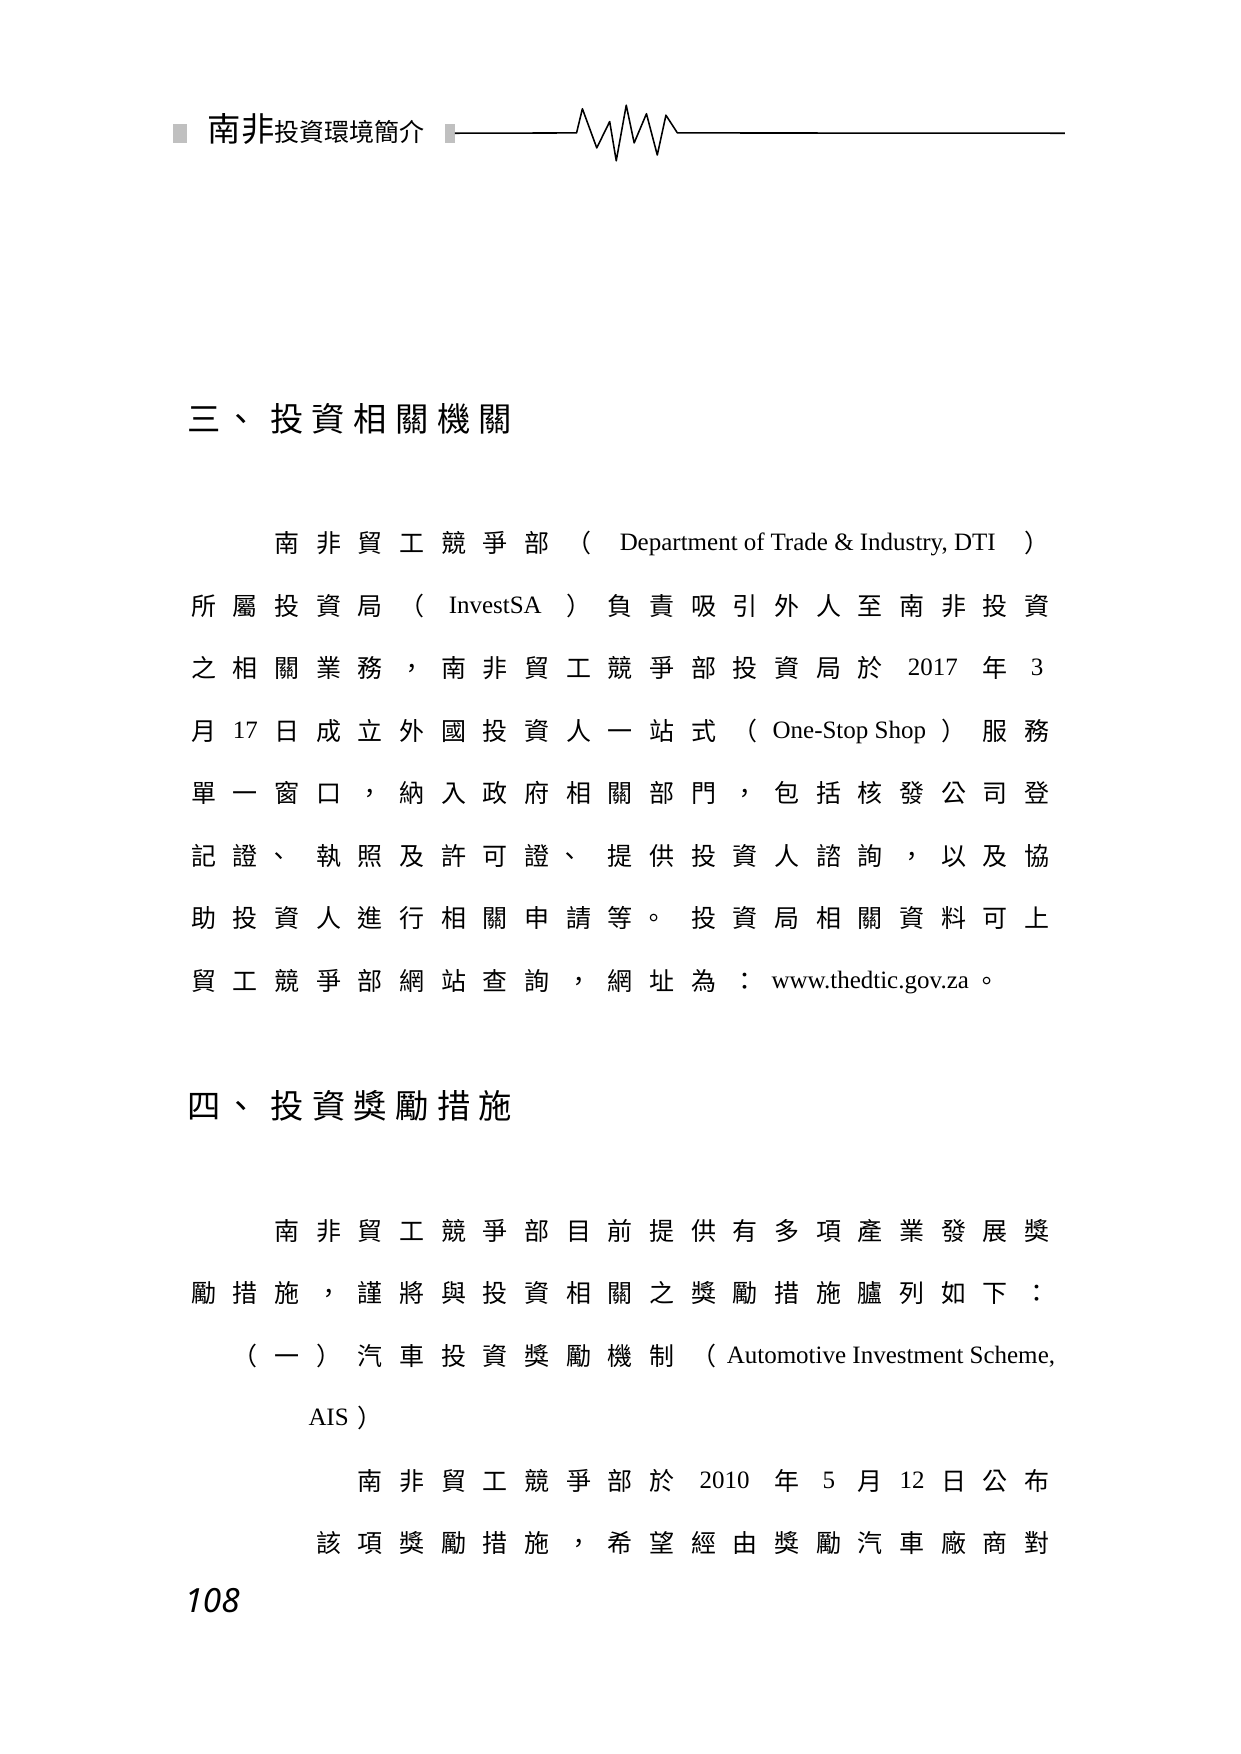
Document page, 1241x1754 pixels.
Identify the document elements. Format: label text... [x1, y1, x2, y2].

text 南非貿工競爭部於2010年5月12日公布該項獎勵措施，希望經由獎勵汽車廠商對 [281, 1438, 1058, 1563]
text 南非貿工競爭部目前提供有多項產業發展獎勵措施，謹將與投資相關之獎勵措施臚列如下： [183, 1188, 1058, 1313]
text 四、投資獎勵措施 [183, 1063, 1058, 1125]
text （一）汽車投資獎勵機制（Automotive Investment Scheme, AIS） [207, 1313, 1058, 1438]
text 三、投資相關機關 [183, 375, 1058, 438]
text 南非貿工競爭部（Department of Trade & Industry, DTI）所屬投資局（InvestSA）負責吸引外人至南非投資之相關業務，南非貿工競爭部投資局於2017年3月17日成立外國投資人一站式（One-Stop Shop）服務單一窗口，納入政府相關部門，包括核發公司登記證、執照及許可證、提供投資人諮詢，以及協助投資人進行相關申請等。投資局相關資料可上貿工競爭部網站查詢，網址為：www.thedtic.gov.za。 [183, 500, 1058, 1000]
